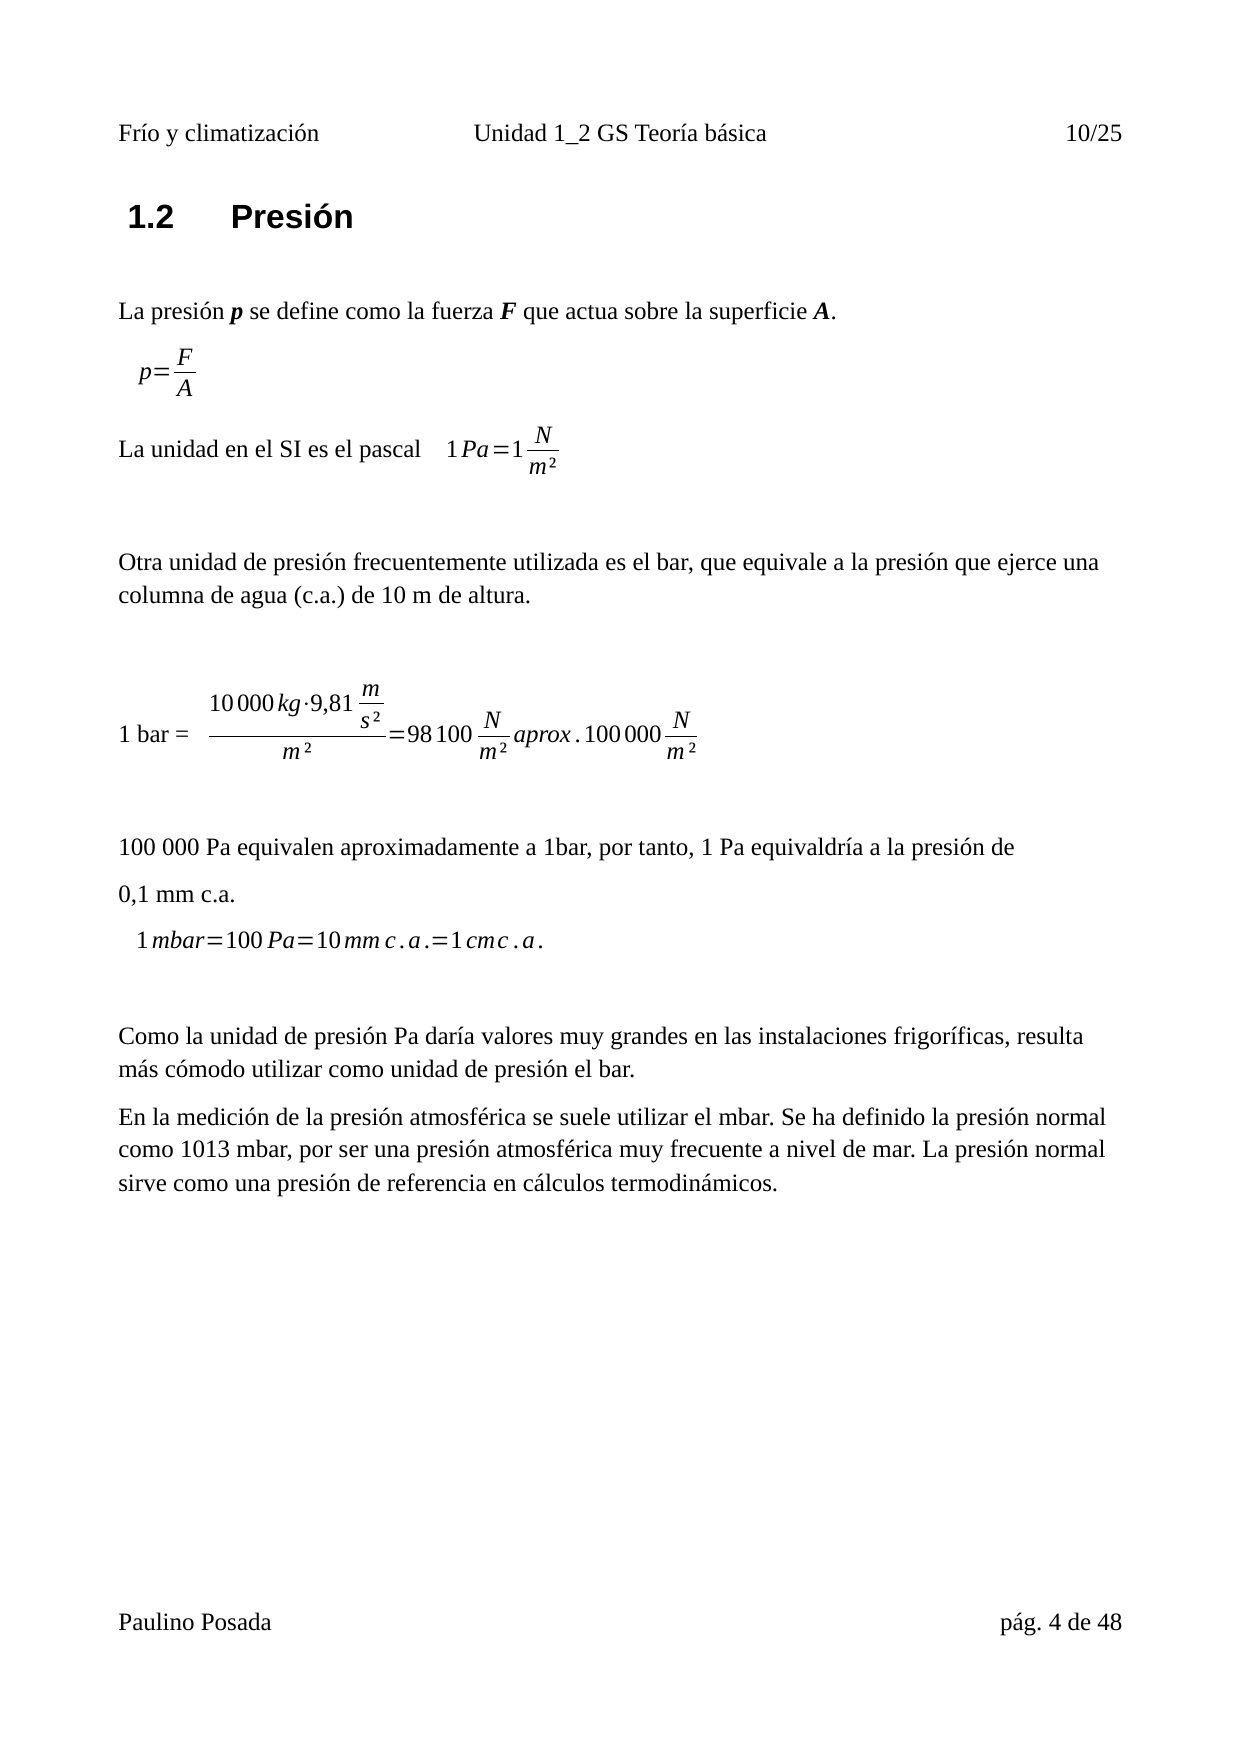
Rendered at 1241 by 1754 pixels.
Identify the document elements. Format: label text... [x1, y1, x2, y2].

text 100 000 Pa equivalen aproximadamente a 1bar, por tanto, 1 Pa equivaldría a la presión de [118, 832, 1122, 860]
text Otra unidad de presión frecuentemente utilizada es el bar, que equivale a la presión que ejerce una columna de agua (c.a.) de 10 m de altura. [118, 547, 1122, 608]
text 0,1 mm c.a. [118, 879, 1122, 908]
text 1 bar = [118, 675, 1122, 765]
text La unidad en el SI es el pascal [118, 421, 1122, 480]
text La presión p se define como la fuerza F que actua sobre la superficie A. [118, 296, 1122, 325]
text Como la unidad de presión Pa daría valores muy grandes en las instalaciones frigoríficas, resulta más cómodo utilizar como unidad de presión el bar. [118, 1021, 1122, 1083]
subtitle Presión [118, 197, 1122, 236]
text En la medición de la presión atmosférica se suele utilizar el mbar. Se ha definido la presión normal como 1013 mbar, por ser una presión atmosférica muy frecuente a nivel de mar. La presión normal sirve como una presión de referencia en cálculos termodinámicos. [118, 1102, 1122, 1196]
